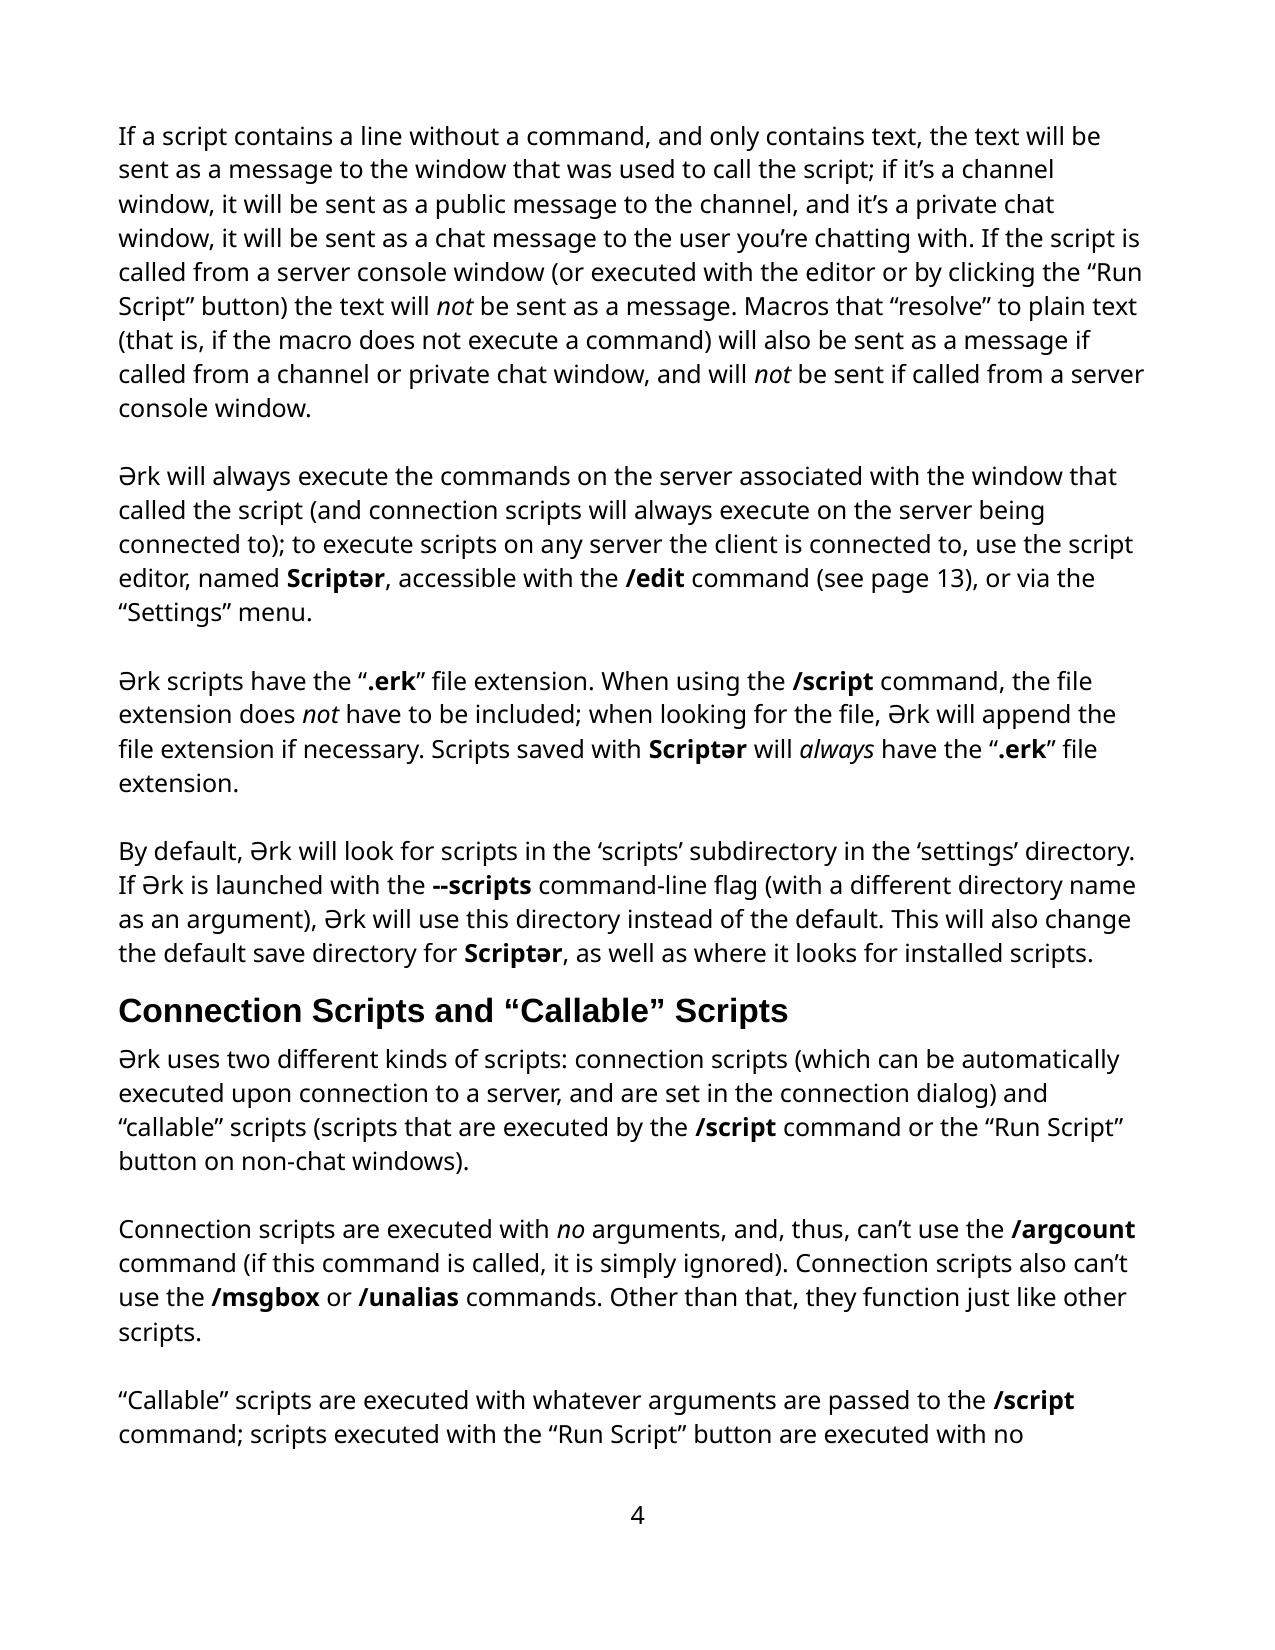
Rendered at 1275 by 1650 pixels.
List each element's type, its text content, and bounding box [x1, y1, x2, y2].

text Ərk will always execute the commands on the server associated with the window that called the script (and connection scripts will always execute on the server being connected to); to execute scripts on any server the client is connected to, use the script editor, named Scriptər, accessible with the /edit command (see page 13), or via the “Settings” menu. [118, 459, 1157, 629]
text Ərk scripts have the “.erk” file extension. When using the /script command, the file extension does not have to be included; when looking for the file, Ərk will append the file extension if necessary. Scripts saved with Scriptər will always have the “.erk” file extension. [118, 663, 1157, 799]
text Connection scripts are executed with no arguments, and, thus, can’t use the /argcount command (if this command is called, it is simply ignored). Connection scripts also can’t use the /msgbox or /unalias commands. Other than that, they function just like other scripts. [118, 1212, 1157, 1348]
text “Callable” scripts are executed with whatever arguments are passed to the /script command; scripts executed with the “Run Script” button are executed with no [118, 1382, 1157, 1450]
subtitle Connection Scripts and “Callable” Scripts [118, 991, 1157, 1029]
text Ərk uses two different kinds of scripts: connection scripts (which can be automatically executed upon connection to a server, and are set in the connection dialog) and “callable” scripts (scripts that are executed by the /script command or the “Run Script” button on non-chat windows). [118, 1042, 1157, 1178]
text By default, Ərk will look for scripts in the ‘scripts’ subdirectory in the ‘settings’ directory. If Ərk is launched with the --scripts command-line flag (with a different directory name as an argument), Ərk will use this directory instead of the default. This will also change the default save directory for Scriptər, as well as where it looks for installed scripts. [118, 833, 1157, 970]
text If a script contains a line without a command, and only contains text, the text will be sent as a message to the window that was used to call the script; if it’s a channel window, it will be sent as a public message to the channel, and it’s a private chat window, it will be sent as a chat message to the user you’re chatting with. If the script is called from a server console window (or executed with the editor or by clicking the “Run Script” button) the text will not be sent as a message. Macros that “resolve” to plain text (that is, if the macro does not execute a command) will also be sent as a message if called from a channel or private chat window, and will not be sent if called from a server console window. [118, 118, 1157, 425]
